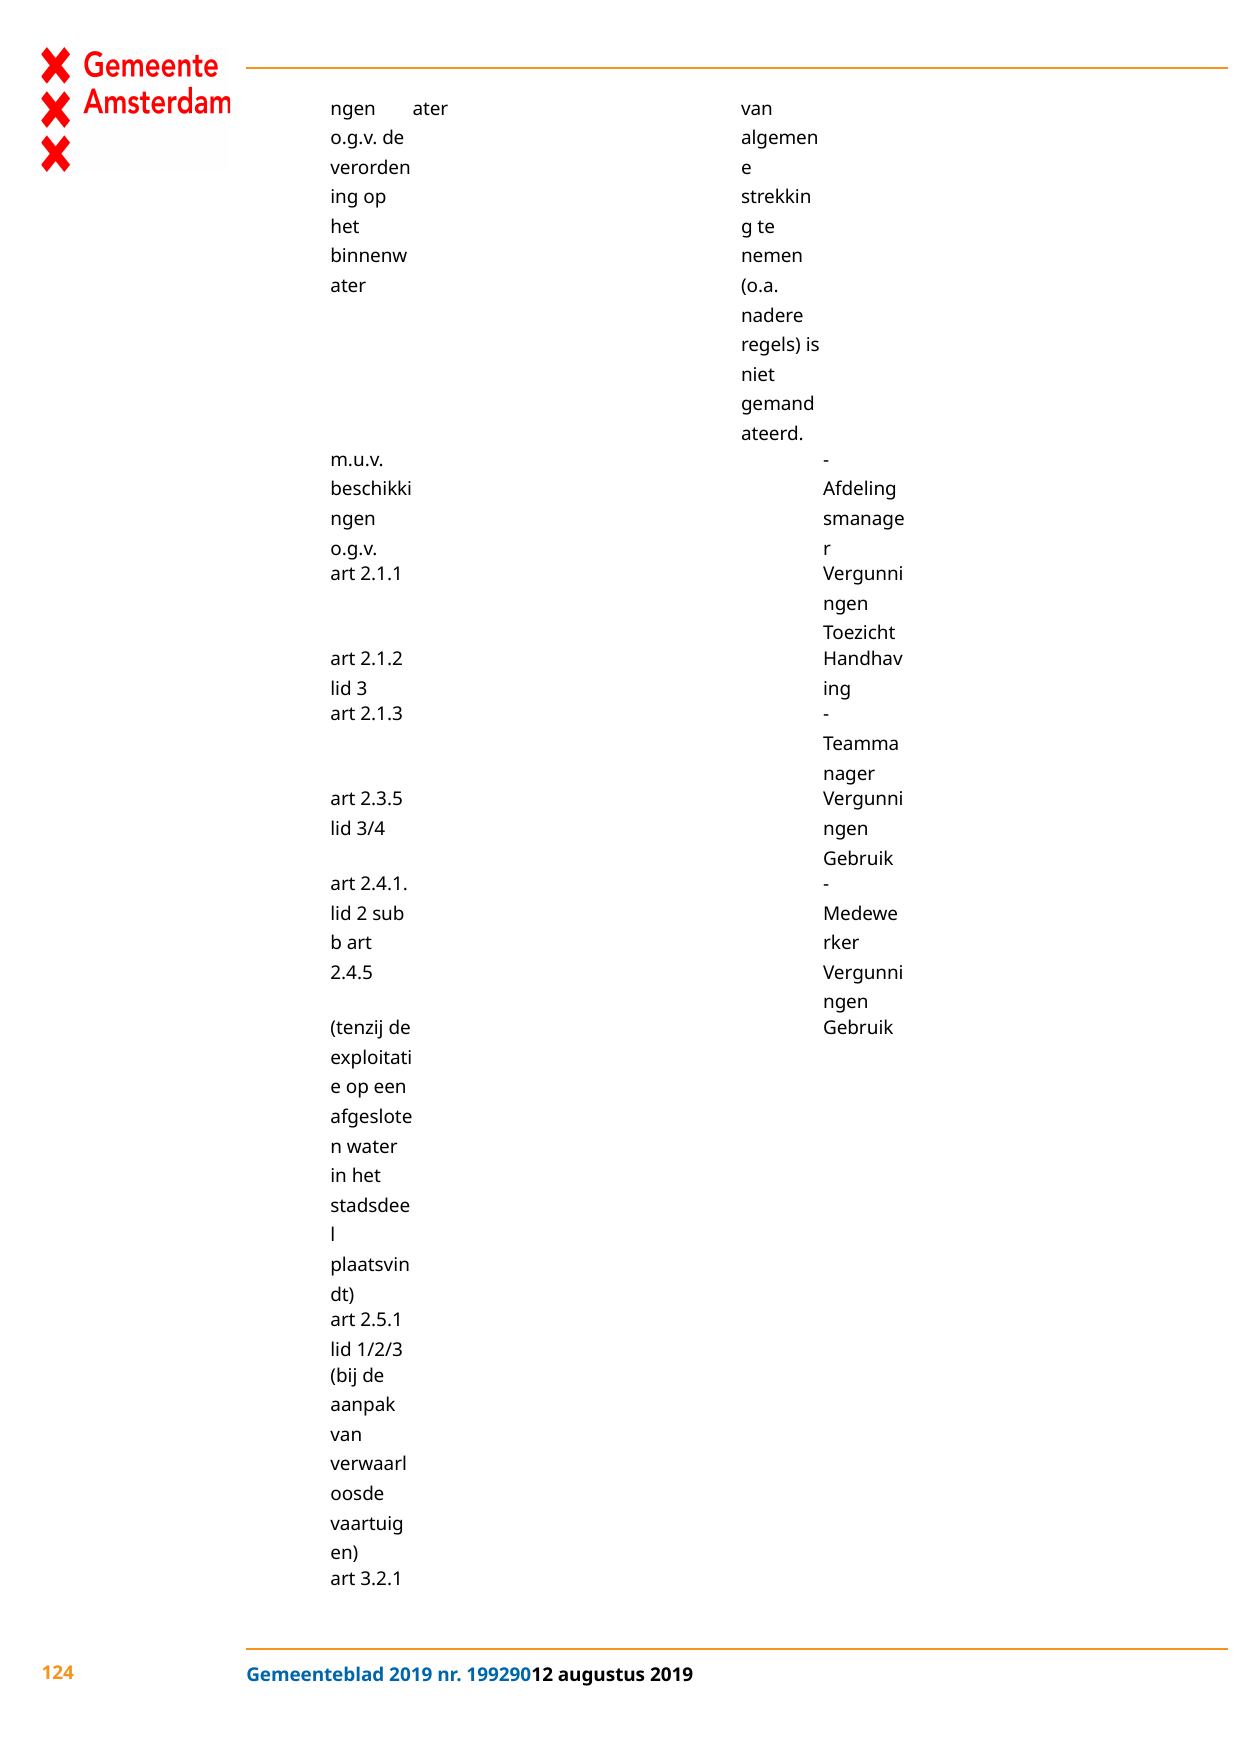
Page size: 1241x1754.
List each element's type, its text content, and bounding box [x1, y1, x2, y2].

table_cell Gebruik [823, 1015, 905, 1306]
table_cell art 3.2.1 [330, 1565, 412, 1591]
table_cell [741, 1015, 823, 1306]
table_cell [659, 446, 741, 560]
table_cell [412, 870, 494, 1014]
table_cell Vergunningen Toezicht [823, 560, 905, 645]
table_cell [905, 446, 987, 560]
table_cell [412, 1015, 494, 1306]
table_cell [412, 701, 494, 786]
table_cell [412, 786, 494, 870]
table_cell [987, 870, 1069, 1014]
table_cell art 2.4.1. lid 2 sub b art 2.4.5 [330, 870, 412, 1014]
table_cell [659, 701, 741, 786]
table_cell [494, 870, 577, 1014]
table_cell [1069, 701, 1152, 786]
table_cell [905, 870, 987, 1014]
table_cell [741, 446, 823, 560]
table_cell [659, 786, 741, 870]
table_cell [823, 1306, 905, 1362]
table_cell [659, 1015, 741, 1306]
table_cell [494, 1306, 577, 1362]
table_cell [659, 645, 741, 701]
table_cell [987, 560, 1069, 645]
table_cell [577, 1306, 659, 1362]
table_cell (bij de aanpak van verwaarloosde vaartuigen) [330, 1362, 412, 1565]
table_cell [248, 446, 330, 560]
table_cell [412, 1306, 494, 1362]
table_cell [741, 701, 823, 786]
table_cell [659, 560, 741, 645]
table_cell [905, 1565, 987, 1591]
table_cell art 2.1.3 [330, 701, 412, 786]
table_cell ngen o.g.v. de verordening op het binnenwater [330, 95, 412, 446]
table_cell ater [412, 95, 494, 446]
table_cell [577, 1362, 659, 1565]
table_cell art 2.1.2 lid 3 [330, 645, 412, 701]
table_cell art 2.3.5 lid 3/4 [330, 786, 412, 870]
table_cell [741, 1362, 823, 1565]
table_cell [577, 95, 659, 446]
table_cell [741, 560, 823, 645]
table_cell van algemene strekking te nemen (o.a. nadere regels) is niet gemandateerd. [741, 95, 823, 446]
table_cell [577, 560, 659, 645]
table_cell [659, 870, 741, 1014]
table_cell [987, 1362, 1069, 1565]
table_cell [905, 95, 987, 446]
table_cell [248, 701, 330, 786]
table_cell [905, 1306, 987, 1362]
table_cell [905, 1015, 987, 1306]
table_cell [741, 870, 823, 1014]
table_cell [577, 701, 659, 786]
table_cell [1069, 870, 1152, 1014]
table_cell [741, 1565, 823, 1591]
table_cell [577, 786, 659, 870]
table_cell [248, 560, 330, 645]
table_cell [577, 870, 659, 1014]
table_cell [823, 1565, 905, 1591]
table_cell [412, 560, 494, 645]
table_cell [1069, 560, 1152, 645]
table_cell [987, 446, 1069, 560]
table_cell [659, 95, 741, 446]
table_cell (tenzij de exploitatie op een afgesloten water in het stadsdeel plaatsvindt) [330, 1015, 412, 1306]
table_cell [823, 1362, 905, 1565]
table_cell [1069, 1565, 1152, 1591]
table_cell -Medewerker Vergunningen [823, 870, 905, 1014]
picture [41, 47, 231, 172]
table_cell [741, 1306, 823, 1362]
table_cell [741, 645, 823, 701]
table_cell [248, 1565, 330, 1591]
table_cell [494, 786, 577, 870]
table_cell [1069, 446, 1152, 560]
table_cell [987, 645, 1069, 701]
table_cell [412, 645, 494, 701]
table_cell [741, 786, 823, 870]
table_cell [494, 1015, 577, 1306]
table_cell [248, 645, 330, 701]
table_cell [1069, 95, 1152, 446]
table_cell [1069, 1362, 1152, 1565]
table_cell art 2.5.1 lid 1/2/3 [330, 1306, 412, 1362]
table_cell [494, 701, 577, 786]
table_cell [823, 95, 905, 446]
table_cell [905, 560, 987, 645]
table_cell [987, 701, 1069, 786]
table_cell [987, 1565, 1069, 1591]
table_cell [248, 95, 330, 446]
table_cell [987, 786, 1069, 870]
table_cell [494, 645, 577, 701]
table_cell [905, 1362, 987, 1565]
table_cell Handhaving [823, 645, 905, 701]
table_cell [905, 645, 987, 701]
table_cell [1069, 645, 1152, 701]
table_cell [494, 560, 577, 645]
table_cell [1069, 1306, 1152, 1362]
table_cell [494, 446, 577, 560]
table_cell [494, 95, 577, 446]
table_cell -Teammanager [823, 701, 905, 786]
table_cell m.u.v. beschikkingen o.g.v. [330, 446, 412, 560]
table_cell [987, 95, 1069, 446]
table_cell art 2.1.1 [330, 560, 412, 645]
table_cell [1069, 786, 1152, 870]
table_cell [987, 1306, 1069, 1362]
table_cell [659, 1362, 741, 1565]
table_cell [659, 1565, 741, 1591]
table_cell [248, 1015, 330, 1306]
table_cell [577, 645, 659, 701]
table_cell [987, 1015, 1069, 1306]
table_cell Vergunningen Gebruik [823, 786, 905, 870]
table_cell [577, 1565, 659, 1591]
table_cell [905, 786, 987, 870]
table_cell [248, 1362, 330, 1565]
table_cell [412, 1565, 494, 1591]
table_cell [494, 1565, 577, 1591]
table_cell [659, 1306, 741, 1362]
table_cell [577, 446, 659, 560]
table_cell [412, 446, 494, 560]
table_cell [1069, 1015, 1152, 1306]
table_cell [248, 1306, 330, 1362]
table_cell [905, 701, 987, 786]
table_cell [412, 1362, 494, 1565]
table_cell [248, 786, 330, 870]
table_cell [248, 870, 330, 1014]
table_cell [494, 1362, 577, 1565]
table_cell [577, 1015, 659, 1306]
table_cell - Afdelingsmanager [823, 446, 905, 560]
